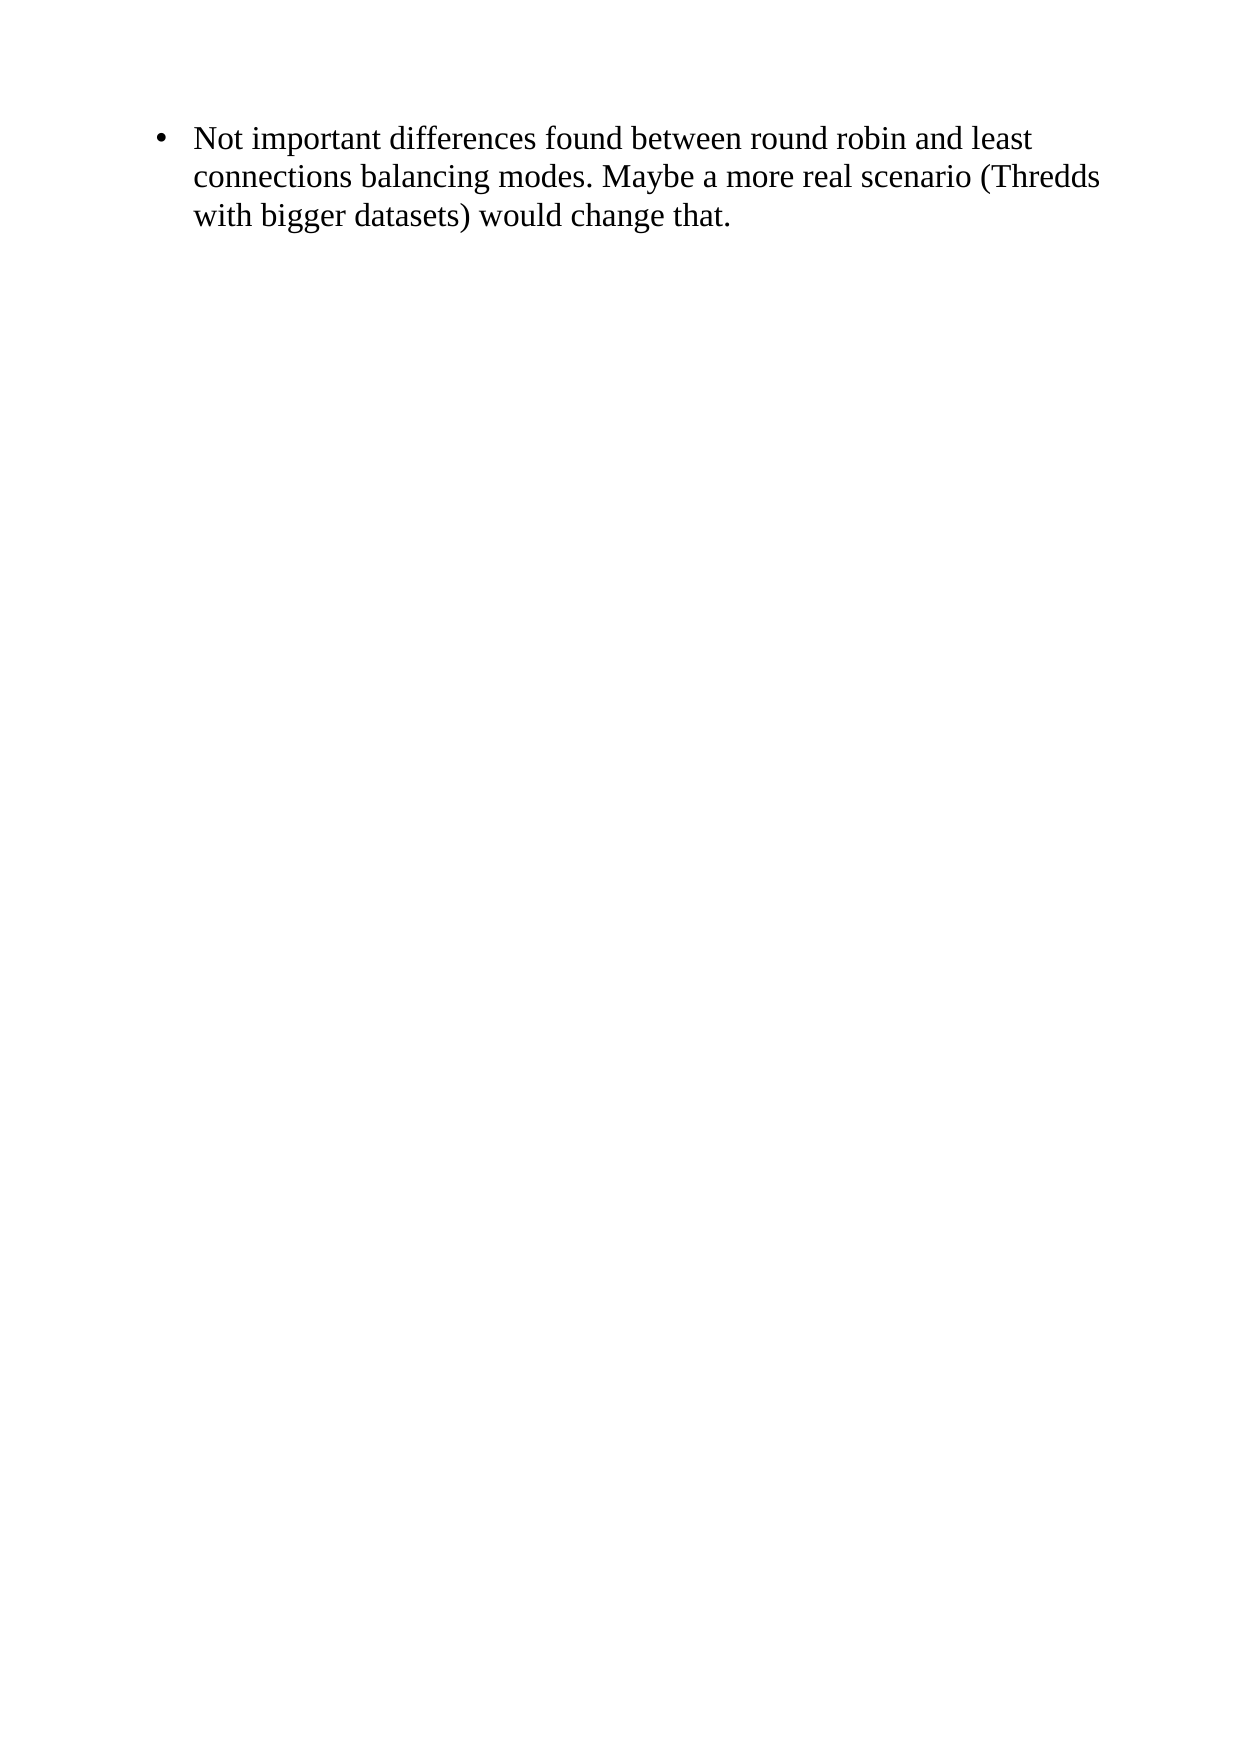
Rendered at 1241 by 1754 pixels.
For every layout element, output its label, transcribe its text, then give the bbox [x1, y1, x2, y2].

list Not important differences found between round robin and least connections balancing modes. Maybe a more real scenario (Thredds with bigger datasets) would change that. [156, 118, 1122, 233]
